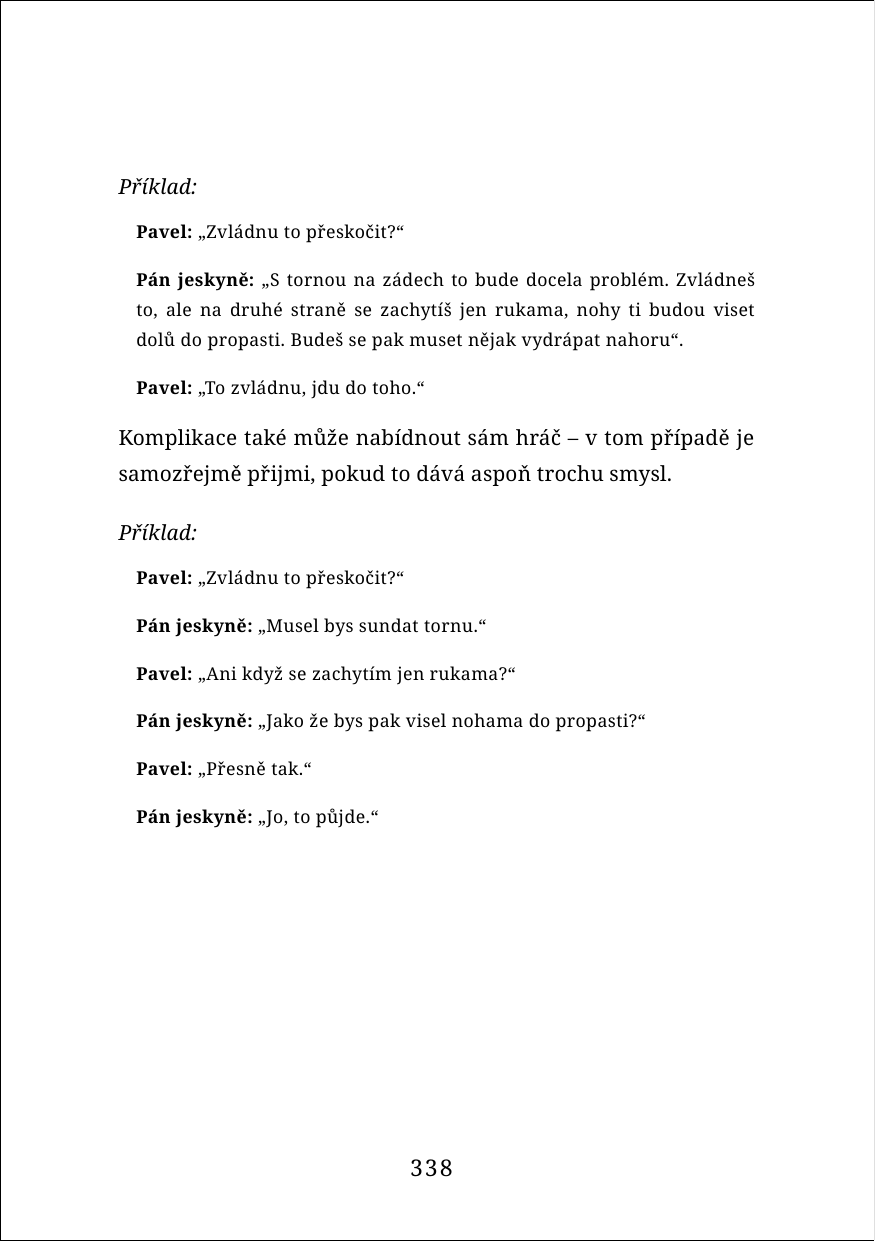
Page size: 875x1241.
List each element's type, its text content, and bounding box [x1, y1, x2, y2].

text Pavel: „Přesně tak.“ [136, 757, 756, 781]
text Pán jeskyně: „Jako že bys pak visel nohama do propasti?“ [136, 709, 756, 733]
text Pavel: „Zvládnu to přeskočit?“ [136, 565, 756, 589]
text Komplikace také může nabídnout sám hráč – v tom případě je samozřejmě přijmi, pokud to dává aspoň trochu smysl. [118, 423, 756, 487]
text Příklad: [118, 518, 756, 546]
text Pán jeskyně: „Jo, to půjde.“ [136, 805, 756, 829]
text Pán jeskyně: „S tornou na zádech to bude docela problém. Zvládneš to, ale na druhé straně se zachytíš jen rukama, nohy ti budou viset dolů do propasti. Budeš se pak muset nějak vydrápat nahoru“. [136, 267, 756, 352]
text Pán jeskyně: „Musel bys sundat tornu.“ [136, 613, 756, 637]
text Příklad: [118, 172, 756, 200]
text Pavel: „Ani když se zachytím jen rukama?“ [136, 661, 756, 685]
text Pavel: „Zvládnu to přeskočit?“ [136, 219, 756, 243]
text Pavel: „To zvládnu, jdu do toho.“ [136, 375, 756, 399]
